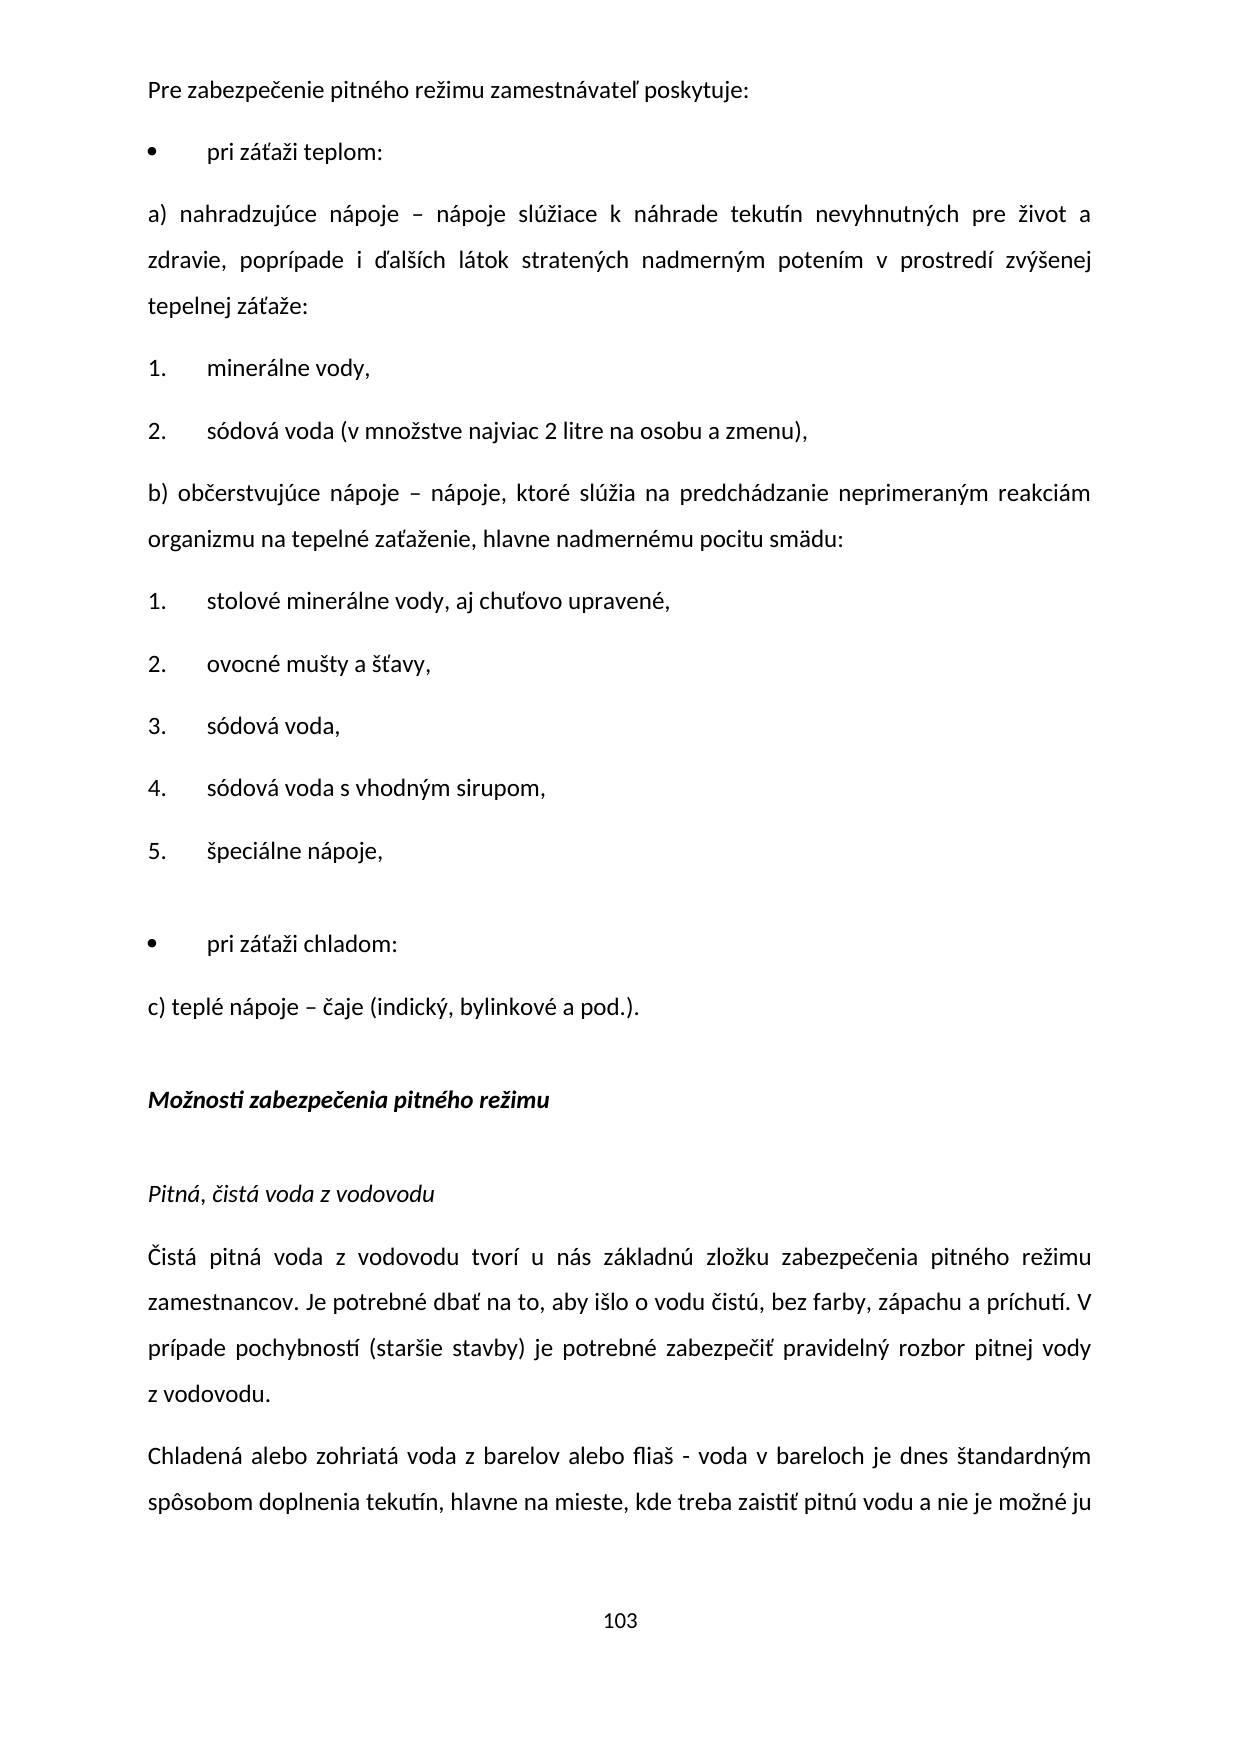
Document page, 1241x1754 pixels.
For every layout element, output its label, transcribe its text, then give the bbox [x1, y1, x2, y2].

list špeciálne nápoje, [148, 835, 1093, 865]
list pri záťaži teplom: [148, 136, 1093, 167]
text Čistá pitná voda z vodovodu tvorí u nás základnú zložku zabezpečenia pitného režimu zamestnancov. Je potrebné dbať na to, aby išlo o vodu čistú, bez farby, zápachu a príchutí. V prípade pochybností (staršie stavby) je potrebné zabezpečiť pravidelný rozbor pitnej vody z vodovodu. [148, 1241, 1093, 1408]
list stolové minerálne vody, aj chuťovo upravené, [148, 585, 1093, 616]
list minerálne vody, [148, 352, 1093, 383]
text Pre zabezpečenie pitného režimu zamestnávateľ poskytuje: [148, 74, 1093, 104]
list sódová voda (v množstve najviac 2 litre na osobu a zmenu), [148, 415, 1093, 445]
list sódová voda s vhodným sirupom, [148, 772, 1093, 803]
list sódová voda, [148, 710, 1093, 741]
text Možnosti zabezpečenia pitného režimu [148, 1084, 1093, 1115]
text Pitná, čistá voda z vodovodu [148, 1178, 1093, 1209]
text b) občerstvujúce nápoje – nápoje, ktoré slúžia na predchádzanie neprimeraným reakciám organizmu na tepelné zaťaženie, hlavne nadmernému pocitu smädu: [148, 477, 1093, 553]
text Chladená alebo zohriatá voda z barelov alebo fliaš - voda v bareloch je dnes štandardným spôsobom doplnenia tekutín, hlavne na mieste, kde treba zaistiť pitnú vodu a nie je možné ju [148, 1440, 1093, 1516]
text a) nahradzujúce nápoje – nápoje slúžiace k náhrade tekutín nevyhnutných pre život a zdravie, poprípade i ďalších látok stratených nadmerným potením v prostredí zvýšenej tepelnej záťaže: [148, 198, 1093, 321]
list ovocné mušty a šťavy, [148, 648, 1093, 678]
list pri záťaži chladom: [148, 928, 1093, 959]
text c) teplé nápoje – čaje (indický, bylinkové a pod.). [148, 991, 1093, 1021]
